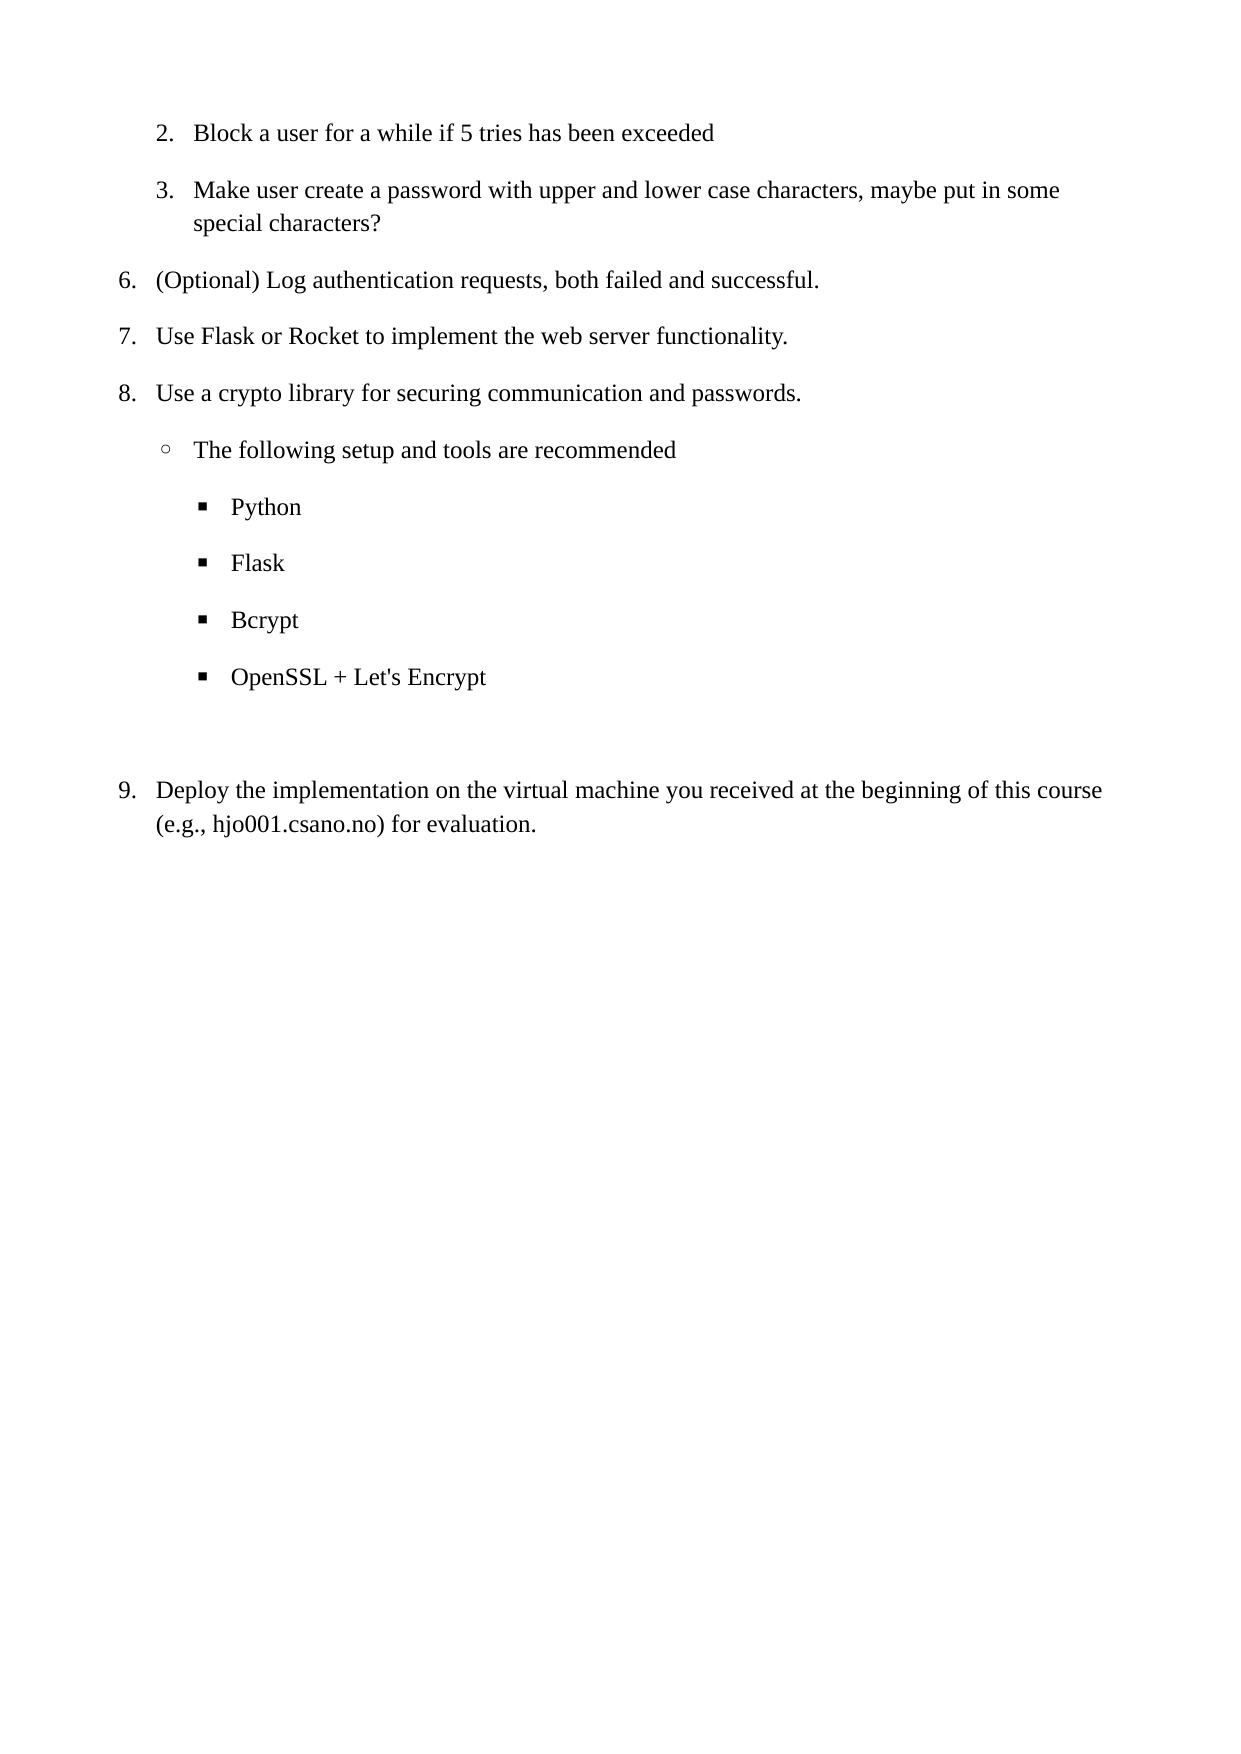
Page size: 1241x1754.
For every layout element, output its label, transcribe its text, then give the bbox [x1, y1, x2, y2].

list OpenSSL + Let's Encrypt [193, 662, 1122, 691]
list (Optional) Log authentication requests, both failed and successful. [118, 265, 1122, 293]
list Block a user for a while if 5 tries has been exceeded [156, 118, 1122, 147]
list Use Flask or Rocket to implement the web server functionality. [118, 321, 1122, 350]
list Deploy the implementation on the virtual machine you received at the beginning of this course (e.g., hjo001.csano.no) for evaluation. [118, 776, 1122, 837]
list The following setup and tools are recommended [156, 435, 1122, 464]
list Flask [193, 548, 1122, 577]
list Use a crypto library for securing communication and passwords. [118, 378, 1122, 407]
list Make user create a password with upper and lower case characters, maybe put in some special characters? [156, 175, 1122, 237]
list Python [193, 492, 1122, 521]
list Bcrypt [193, 605, 1122, 634]
